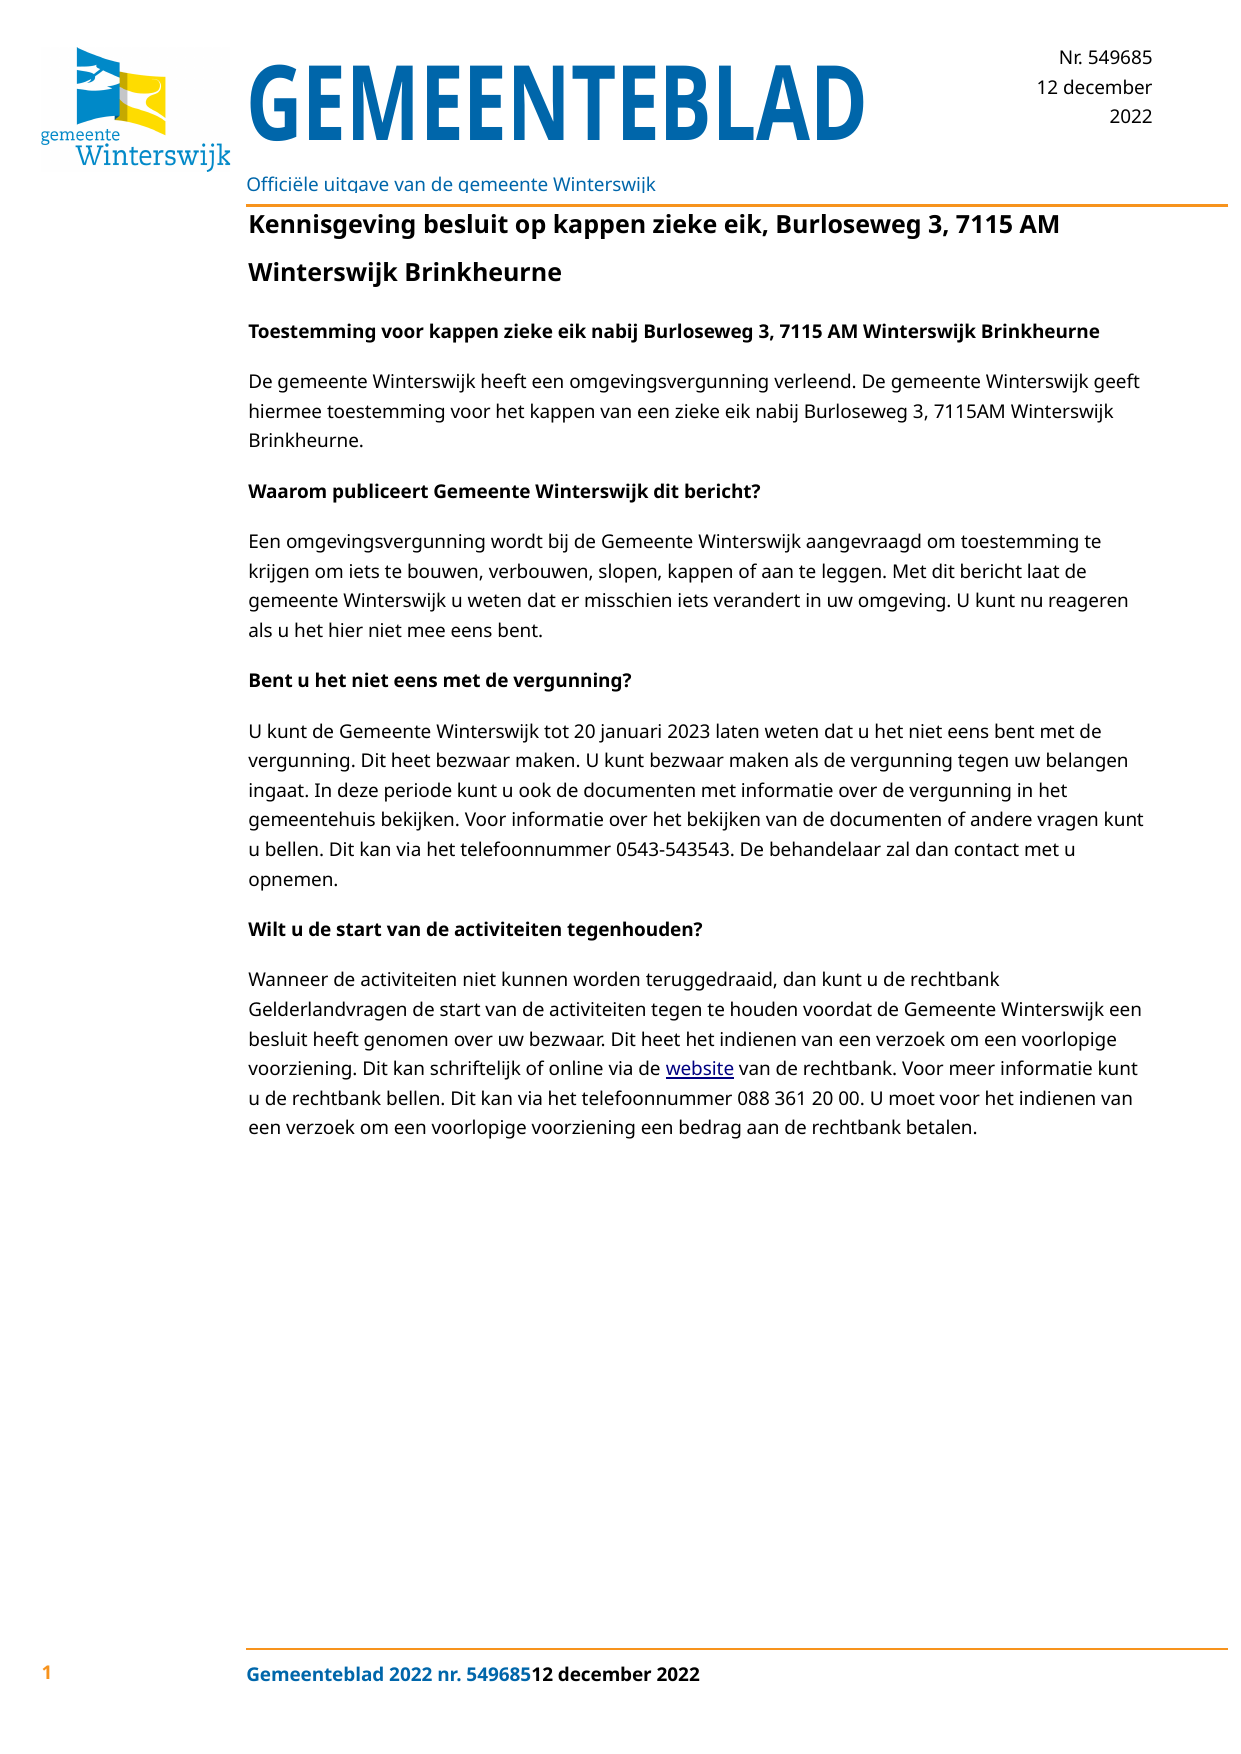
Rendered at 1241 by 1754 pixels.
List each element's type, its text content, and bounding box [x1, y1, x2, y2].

text Een omgevingsvergunning wordt bij de Gemeente Winterswijk aangevraagd om toestemming te krijgen om iets te bouwen, verbouwen, slopen, kappen of aan te leggen. Met dit bericht laat de gemeente Winterswijk u weten dat er misschien iets verandert in uw omgeving. U kunt nu reageren als u het hier niet mee eens bent. [248, 528, 1152, 643]
text Toestemming voor kappen zieke eik nabij Burloseweg 3, 7115 AM Winterswijk Brinkheurne [248, 318, 1152, 344]
picture [41, 47, 231, 172]
text Kennisgeving besluit op kappen zieke eik, Burloseweg 3, 7115 AM Winterswijk Brinkheurne [248, 207, 1152, 288]
text Wilt u de start van de activiteiten tegenhouden? [248, 916, 1152, 942]
text De gemeente Winterswijk heeft een omgevingsvergunning verleend. De gemeente Winterswijk geeft hiermee toestemming voor het kappen van een zieke eik nabij Burloseweg 3, 7115AM Winterswijk Brinkheurne. [248, 368, 1152, 453]
text Wanneer de activiteiten niet kunnen worden teruggedraaid, dan kunt u de rechtbank Gelderlandvragen de start van de activiteiten tegen te houden voordat de Gemeente Winterswijk een besluit heeft genomen over uw bezwaar. Dit heet het indienen van een verzoek om een voorlopige voorziening. Dit kan schriftelijk of online via de website van de rechtbank. Voor meer informatie kunt u de rechtbank bellen. Dit kan via het telefoonnummer 088 361 20 00. U moet voor het indienen van een verzoek om een voorlopige voorziening een bedrag aan de rechtbank betalen. [248, 967, 1152, 1140]
text Waarom publiceert Gemeente Winterswijk dit bericht? [248, 478, 1152, 504]
picture [225, 153, 231, 162]
text Bent u het niet eens met de vergunning? [248, 667, 1152, 693]
text U kunt de Gemeente Winterswijk tot 20 januari 2023 laten weten dat u het niet eens bent met de vergunning. Dit heet bezwaar maken. U kunt bezwaar maken als de vergunning tegen uw belangen ingaat. In deze periode kunt u ook de documenten met informatie over de vergunning in het gemeentehuis bekijken. Voor informatie over het bekijken van de documenten of andere vragen kunt u bellen. Dit kan via het telefoonnummer 0543-543543. De behandelaar zal dan contact met u opnemen. [248, 718, 1152, 892]
